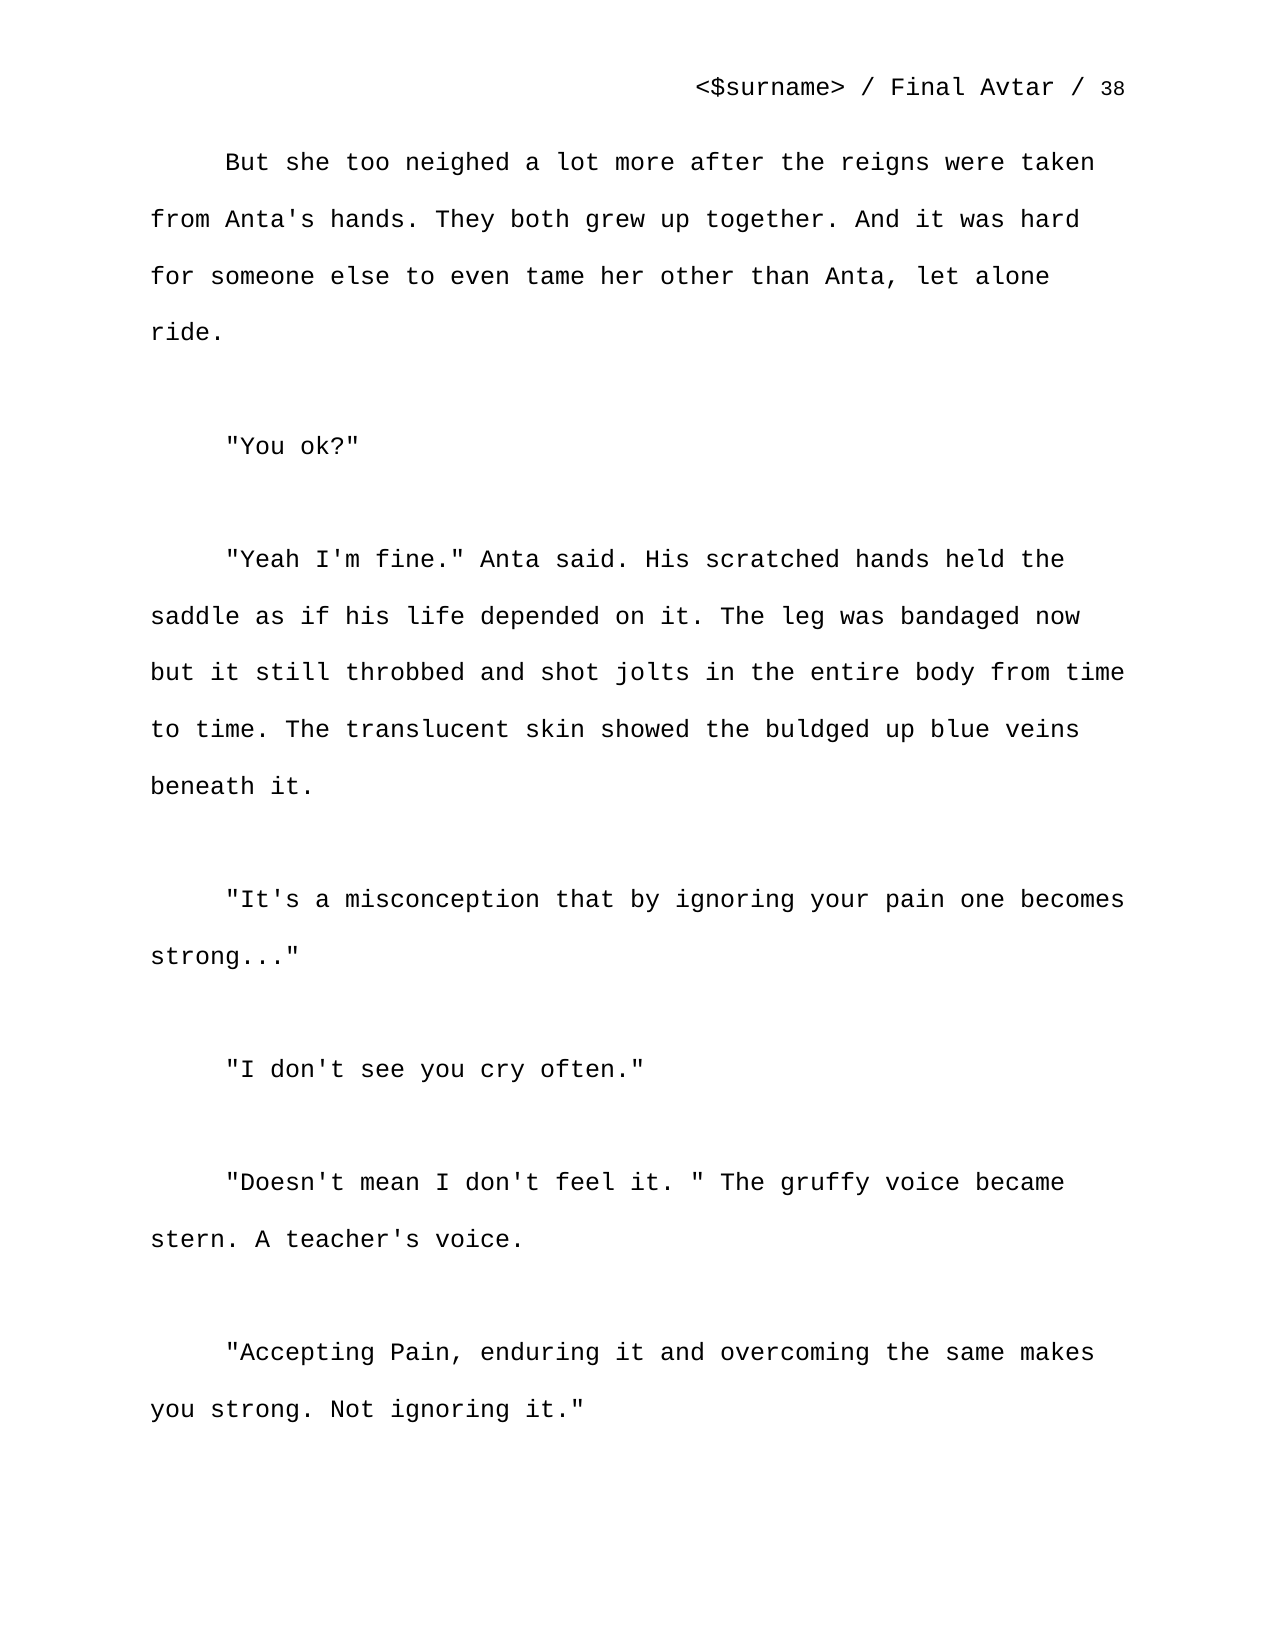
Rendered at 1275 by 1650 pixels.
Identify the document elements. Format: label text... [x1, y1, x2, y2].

text "Accepting Pain, enduring it and overcoming the same makes you strong. Not ignoring it." [150, 1340, 1125, 1425]
text "It's a misconception that by ignoring your pain one becomes strong..." [150, 887, 1125, 972]
text "Doesn't mean I don't feel it. " The gruffy voice became stern. A teacher's voice. [150, 1170, 1125, 1255]
text But she too neighed a lot more after the reigns were taken from Anta's hands. They both grew up together. And it was hard for someone else to even tame her other than Anta, let alone ride. [150, 150, 1125, 348]
text "I don't see you cry often." [150, 1057, 1125, 1085]
text "You ok?" [150, 433, 1125, 462]
text "Yeah I'm fine." Anta said. His scratched hands held the saddle as if his life depended on it. The leg was bandaged now but it still throbbed and shot jolts in the entire body from time to time. The translucent skin showed the buldged up blue veins beneath it. [150, 547, 1125, 802]
